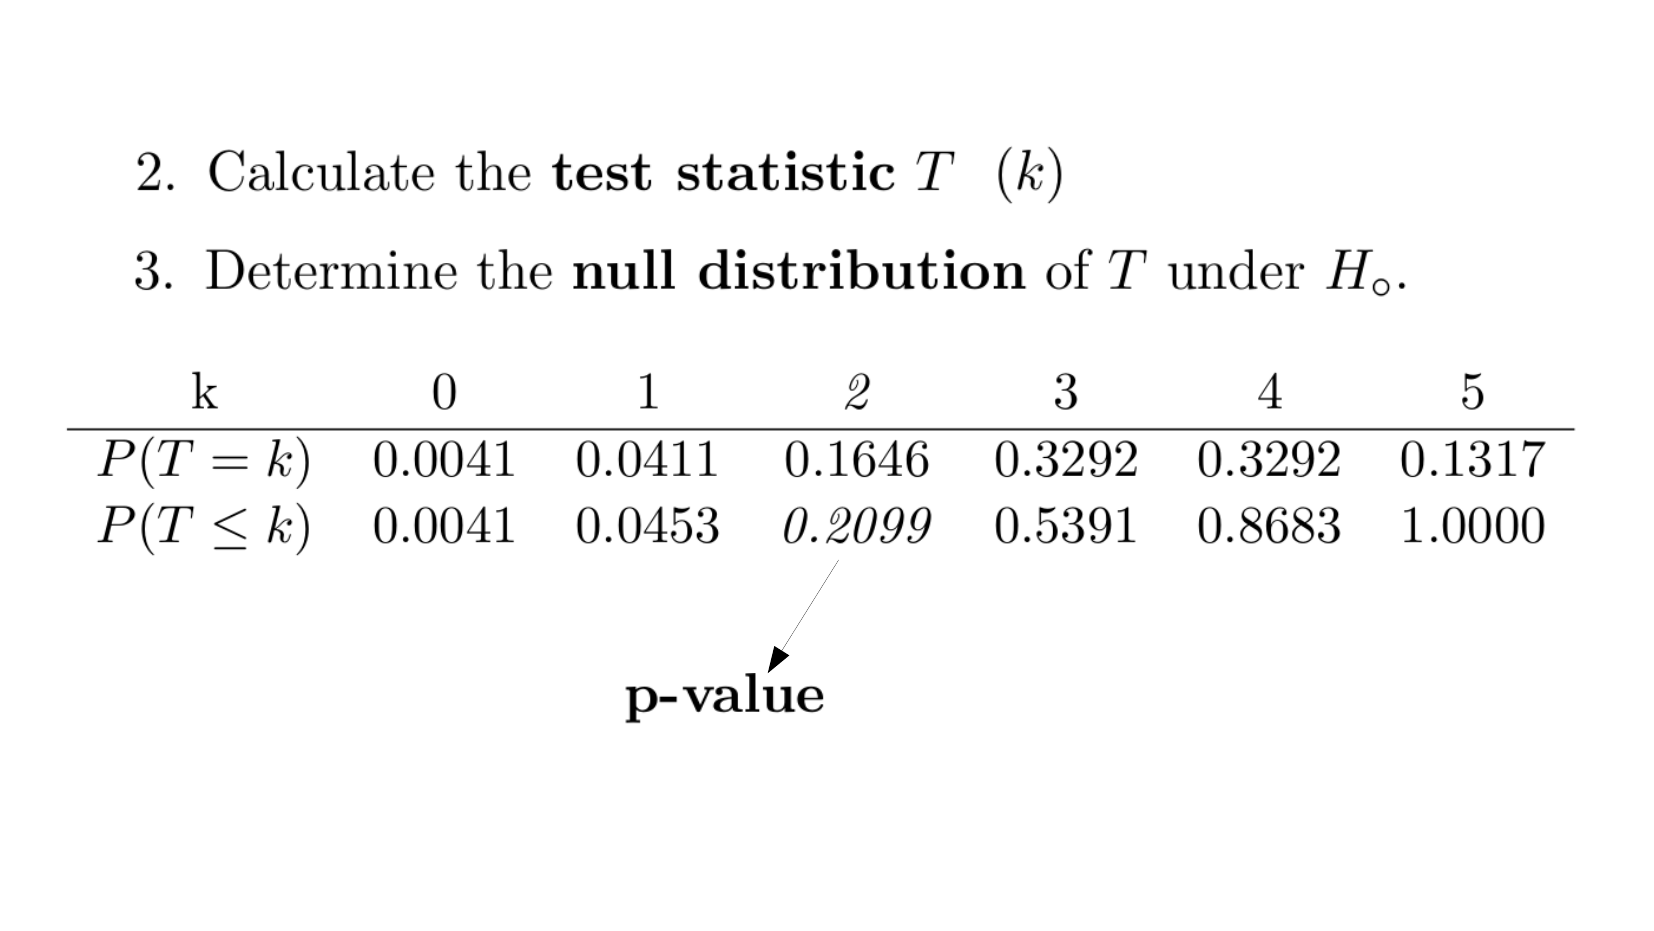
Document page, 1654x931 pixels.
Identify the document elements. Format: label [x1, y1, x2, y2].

picture [619, 673, 827, 727]
picture [992, 141, 1064, 211]
picture [129, 129, 958, 208]
picture [53, 354, 1586, 561]
picture [127, 239, 1418, 308]
